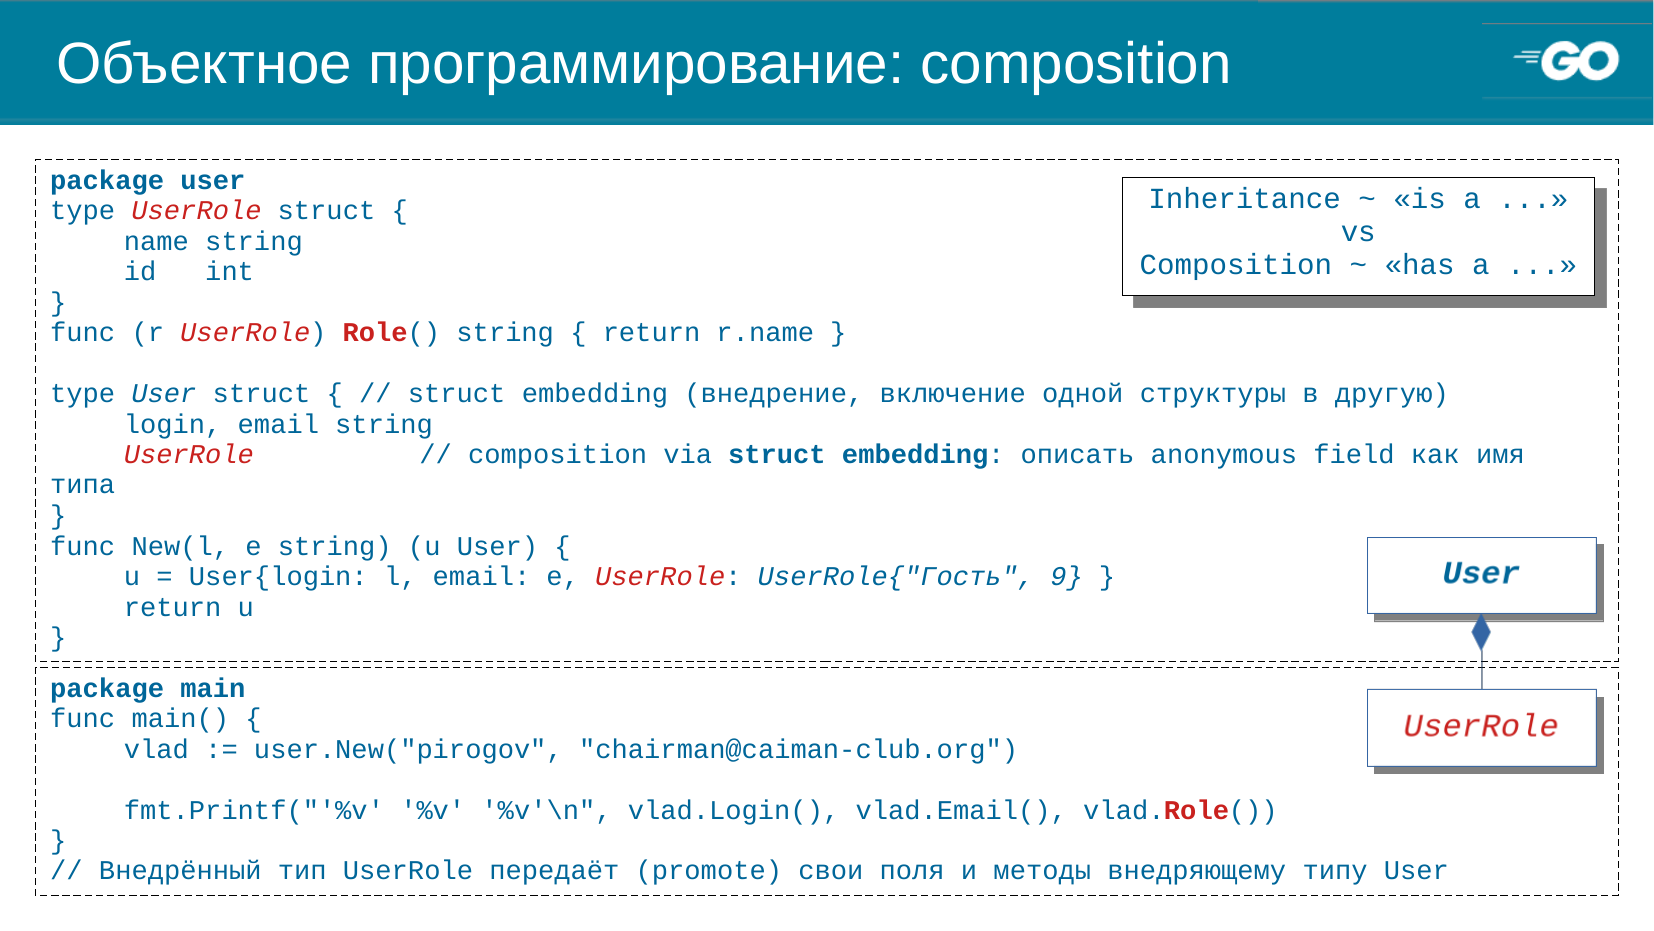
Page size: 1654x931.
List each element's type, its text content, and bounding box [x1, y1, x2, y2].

text_box package user type UserRole struct { name string id int } func (r UserRole) Role() string { return r.name } type User struct { // struct embedding (внедрение, включение одной структуры в другую) login, email string UserRole // composition via struct embedding: описать anonymous field как имя типа } func New(l, e string) (u User) { u = User{login: l, email: e, UserRole: UserRole{"Гость", 9} } return u } [35, 159, 1619, 662]
picture [1542, 41, 1619, 81]
text_box Inheritance ~ «is a ...» vs Composition ~ «has a ...» [1122, 177, 1595, 296]
text_box Объектное программирование: composition [41, 23, 1495, 104]
text_box package main func main() { vlad := user.New("pirogov", "chairman@caiman-club.org") fmt.Printf("'%v' '%v' '%v'\n", vlad.Login(), vlad.Email(), vlad.Role()) } // Внедрённый тип UserRole передаёт (promote) свои поля и методы внедряющему типу User [35, 667, 1619, 896]
picture [1367, 537, 1604, 774]
